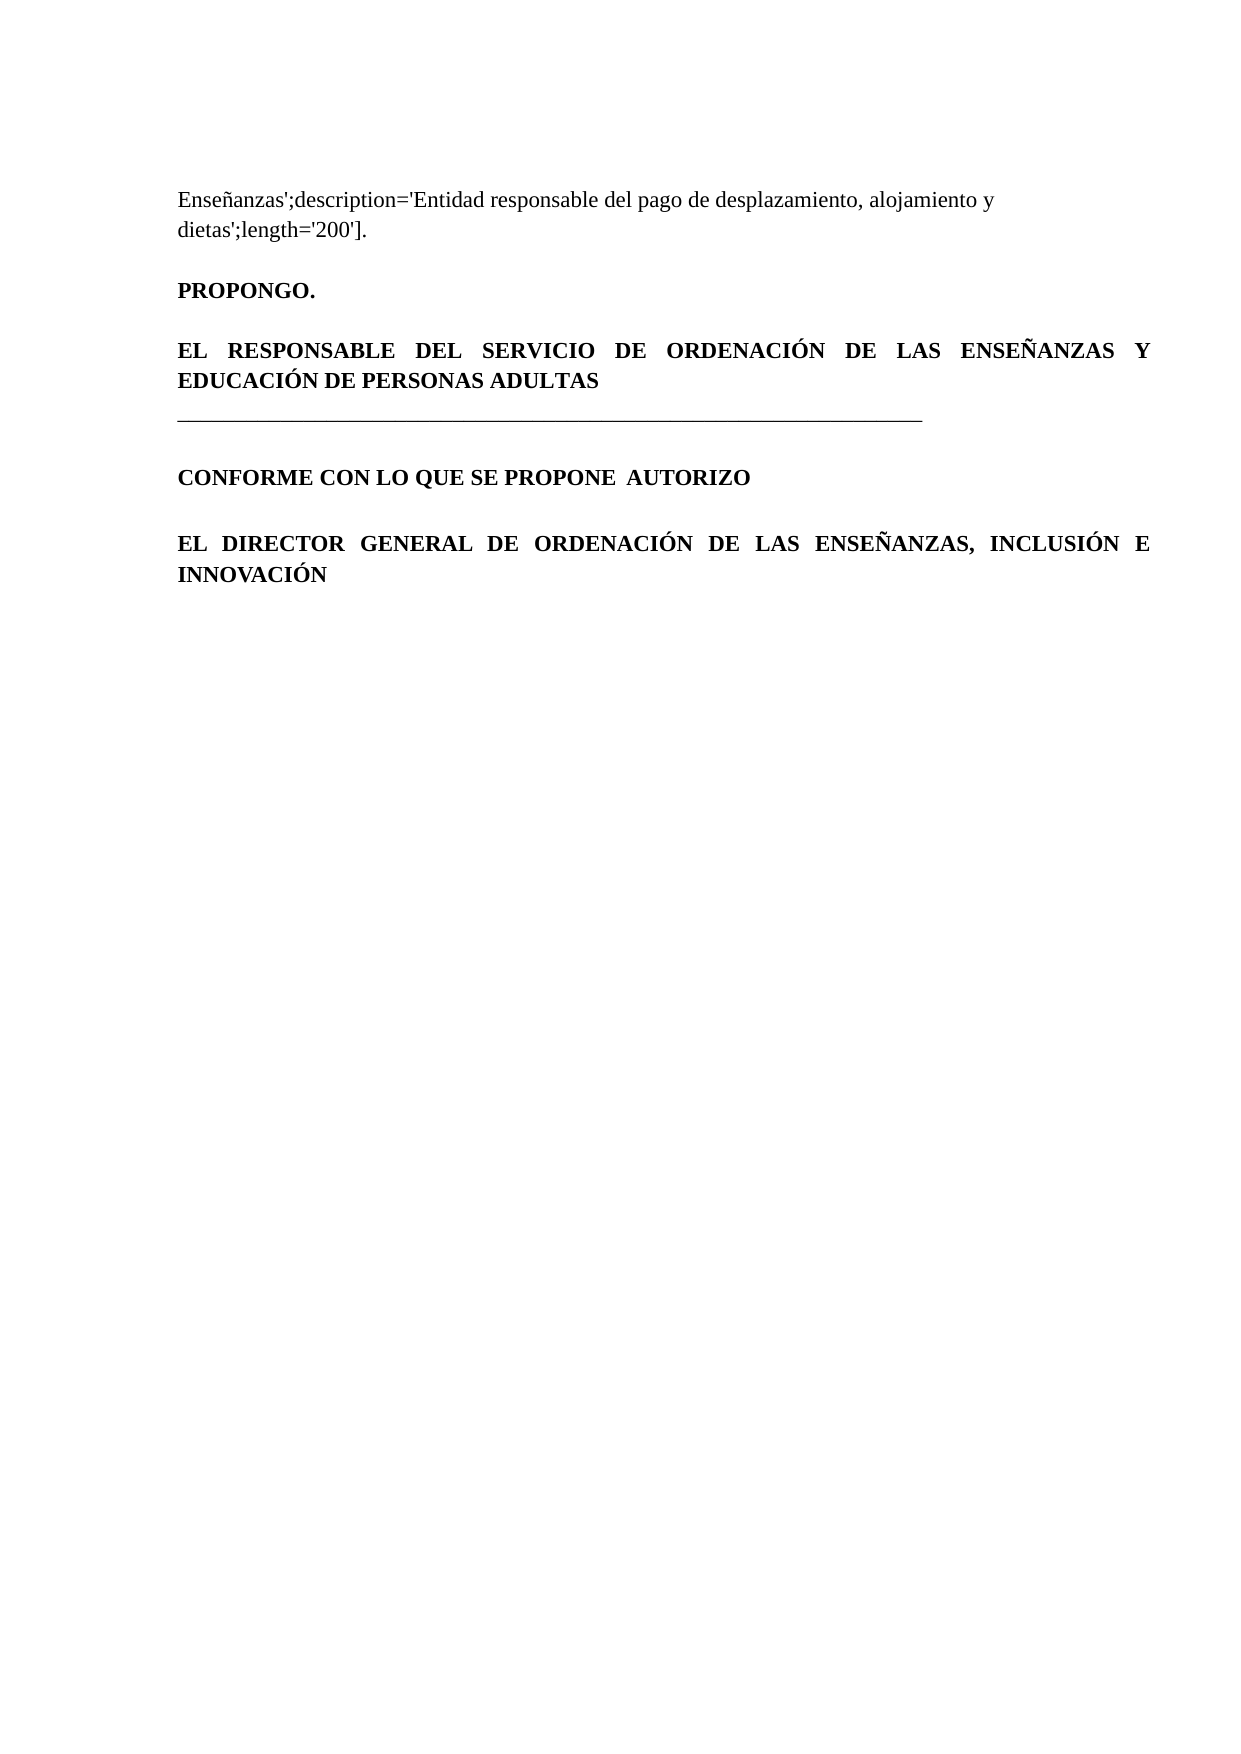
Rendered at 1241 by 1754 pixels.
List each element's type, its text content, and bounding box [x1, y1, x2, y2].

text Enseñanzas';description='Entidad responsable del pago de desplazamiento, alojamiento y dietas';length='200']. [177, 186, 1152, 243]
text PROPONGO. [177, 277, 1152, 303]
text EL RESPONSABLE DEL SERVICIO DE ORDENACIÓN DE LAS ENSEÑANZAS Y EDUCACIÓN DE PERSONAS ADULTAS [177, 337, 1152, 394]
text _________________________________________________________________ [177, 398, 1152, 424]
text CONFORME CON LO QUE SE PROPONE AUTORIZO [177, 464, 1120, 491]
text EL DIRECTOR GENERAL DE ORDENACIÓN DE LAS ENSEÑANZAS, INCLUSIÓN E INNOVACIÓN [177, 531, 1152, 587]
